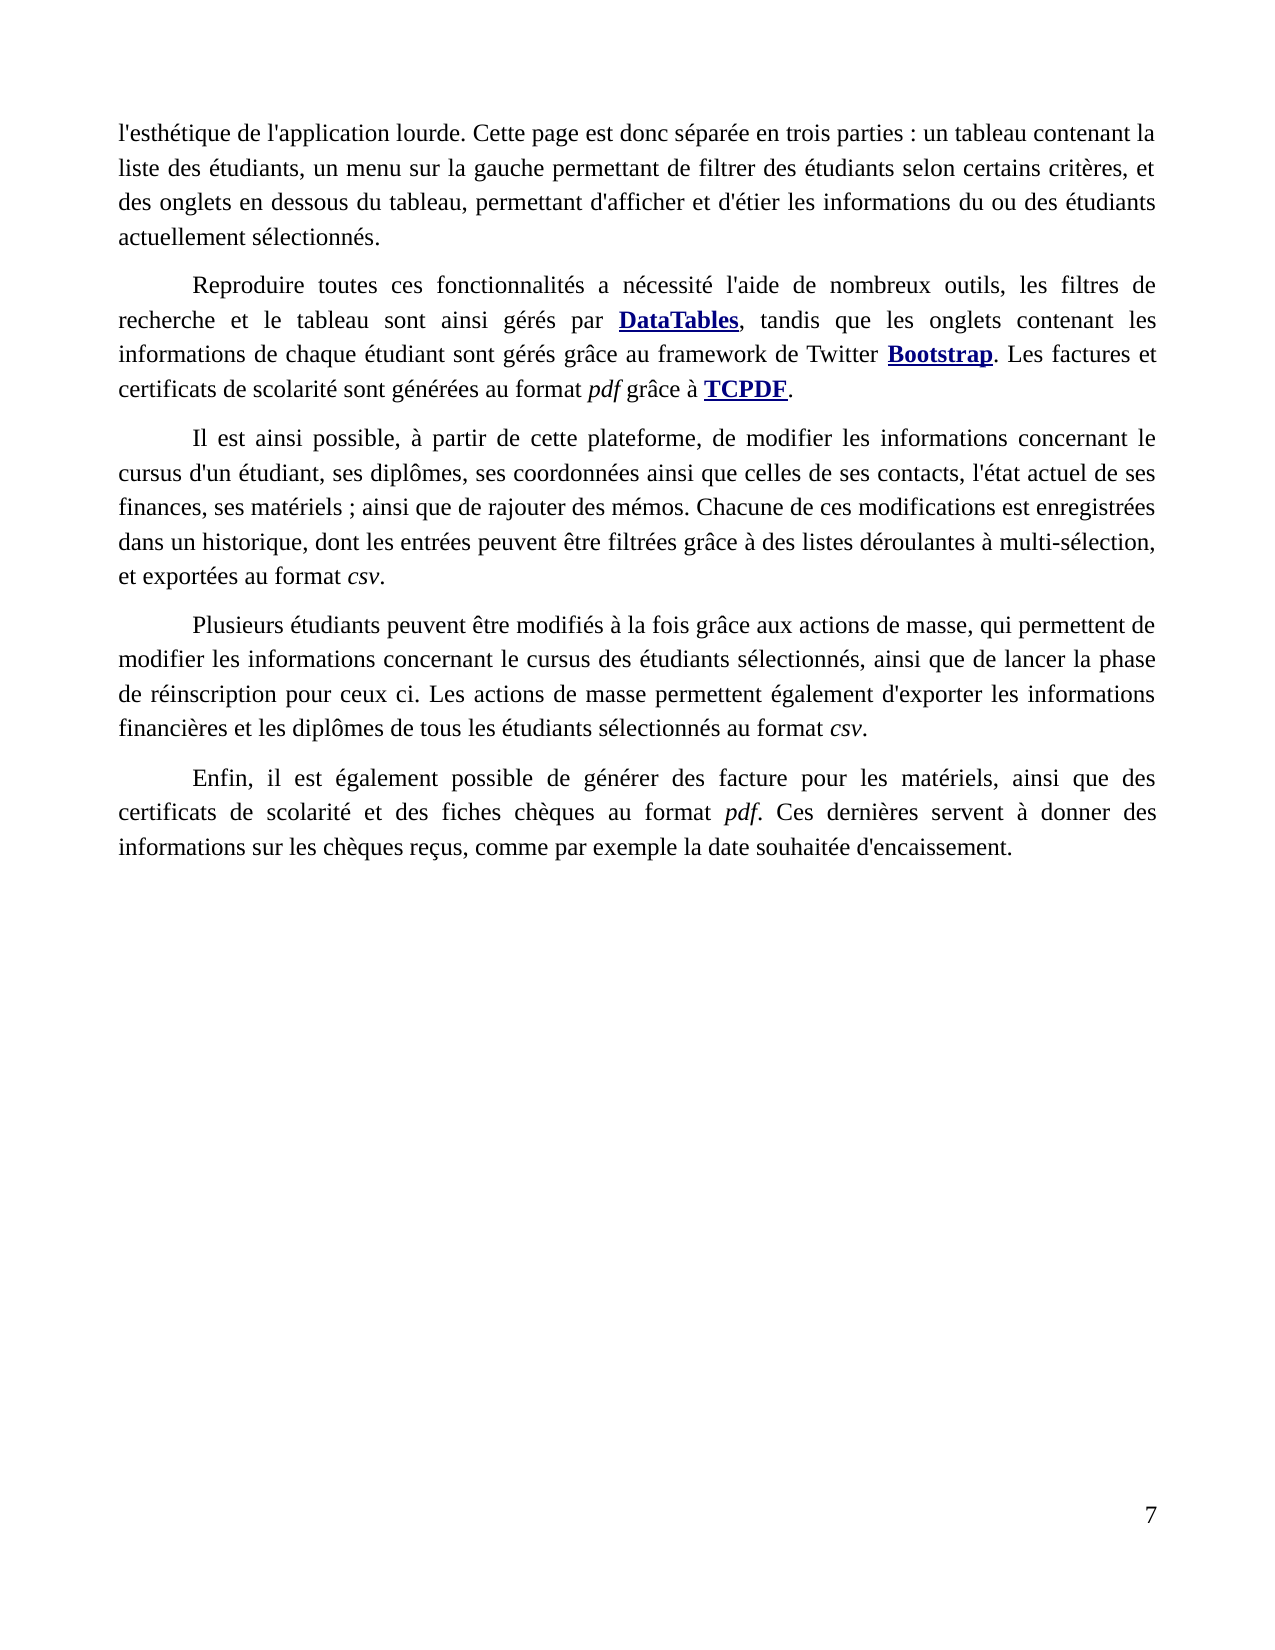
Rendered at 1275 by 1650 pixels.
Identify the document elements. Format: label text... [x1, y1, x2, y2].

text l'esthétique de l'application lourde. Cette page est donc séparée en trois parties : un tableau contenant la liste des étudiants, un menu sur la gauche permettant de filtrer des étudiants selon certains critères, et des onglets en dessous du tableau, permettant d'afficher et d'étier les informations du ou des étudiants actuellement sélectionnés. [118, 118, 1157, 250]
text Il est ainsi possible, à partir de cette plateforme, de modifier les informations concernant le cursus d'un étudiant, ses diplômes, ses coordonnées ainsi que celles de ses contacts, l'état actuel de ses finances, ses matériels ; ainsi que de rajouter des mémos. Chacune de ces modifications est enregistrées dans un historique, dont les entrées peuvent être filtrées grâce à des listes déroulantes à multi-sélection, et exportées au format csv. [118, 423, 1157, 590]
text Plusieurs étudiants peuvent être modifiés à la fois grâce aux actions de masse, qui permettent de modifier les informations concernant le cursus des étudiants sélectionnés, ainsi que de lancer la phase de réinscription pour ceux ci. Les actions de masse permettent également d'exporter les informations financières et les diplômes de tous les étudiants sélectionnés au format csv. [118, 610, 1157, 742]
text Enfin, il est également possible de générer des facture pour les matériels, ainsi que des certificats de scolarité et des fiches chèques au format pdf. Ces dernières servent à donner des informations sur les chèques reçus, comme par exemple la date souhaitée d'encaissement. [118, 763, 1157, 860]
text Reproduire toutes ces fonctionnalités a nécessité l'aide de nombreux outils, les filtres de recherche et le tableau sont ainsi gérés par DataTables, tandis que les onglets contenant les informations de chaque étudiant sont gérés grâce au framework de Twitter Bootstrap. Les factures et certificats de scolarité sont générées au format pdf grâce à TCPDF. [118, 271, 1157, 403]
